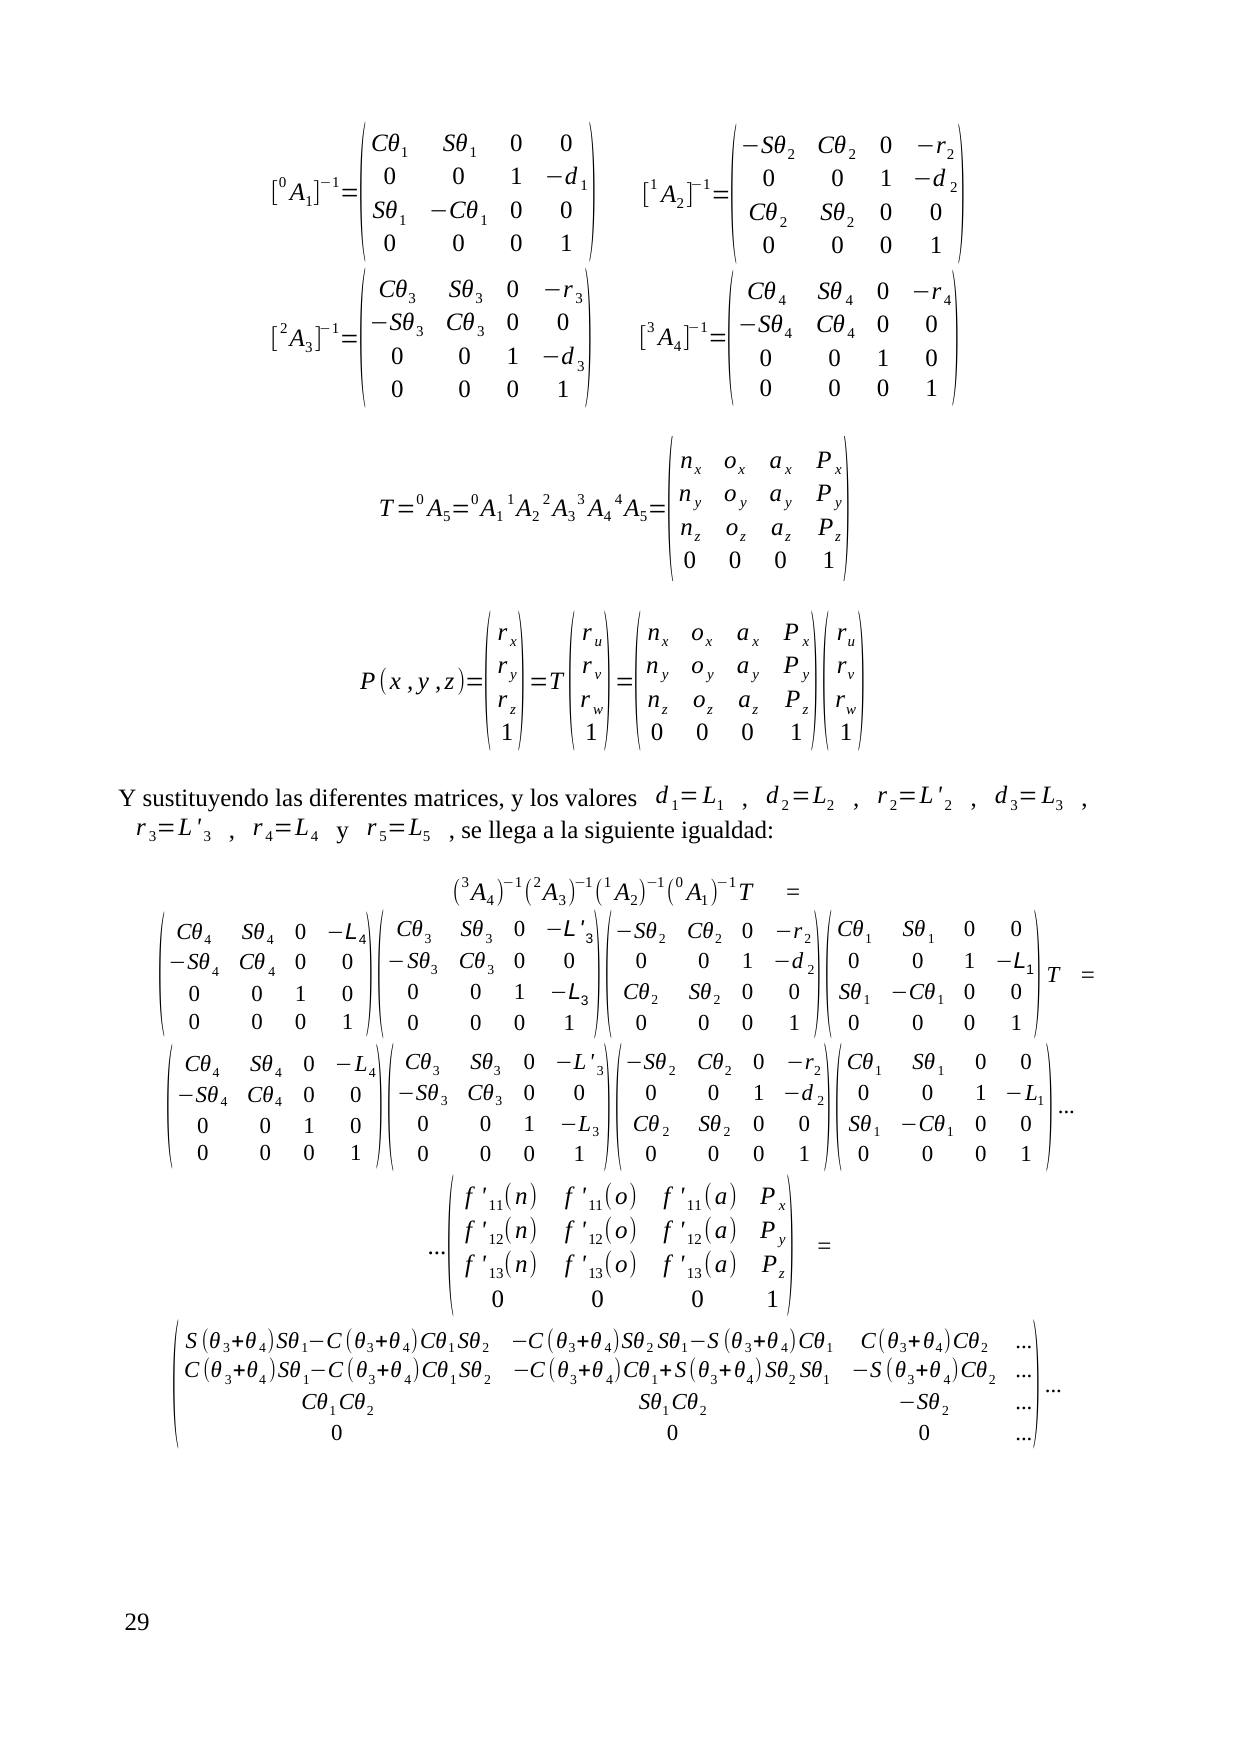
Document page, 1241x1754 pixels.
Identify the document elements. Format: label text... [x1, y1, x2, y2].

text = [118, 874, 1122, 909]
text Y sustituyendo las diferentes matrices, y los valores,,,,,y, se llega a la siguiente igualdad: [118, 782, 1122, 845]
text = [118, 1173, 1122, 1318]
text = [118, 909, 1122, 1041]
